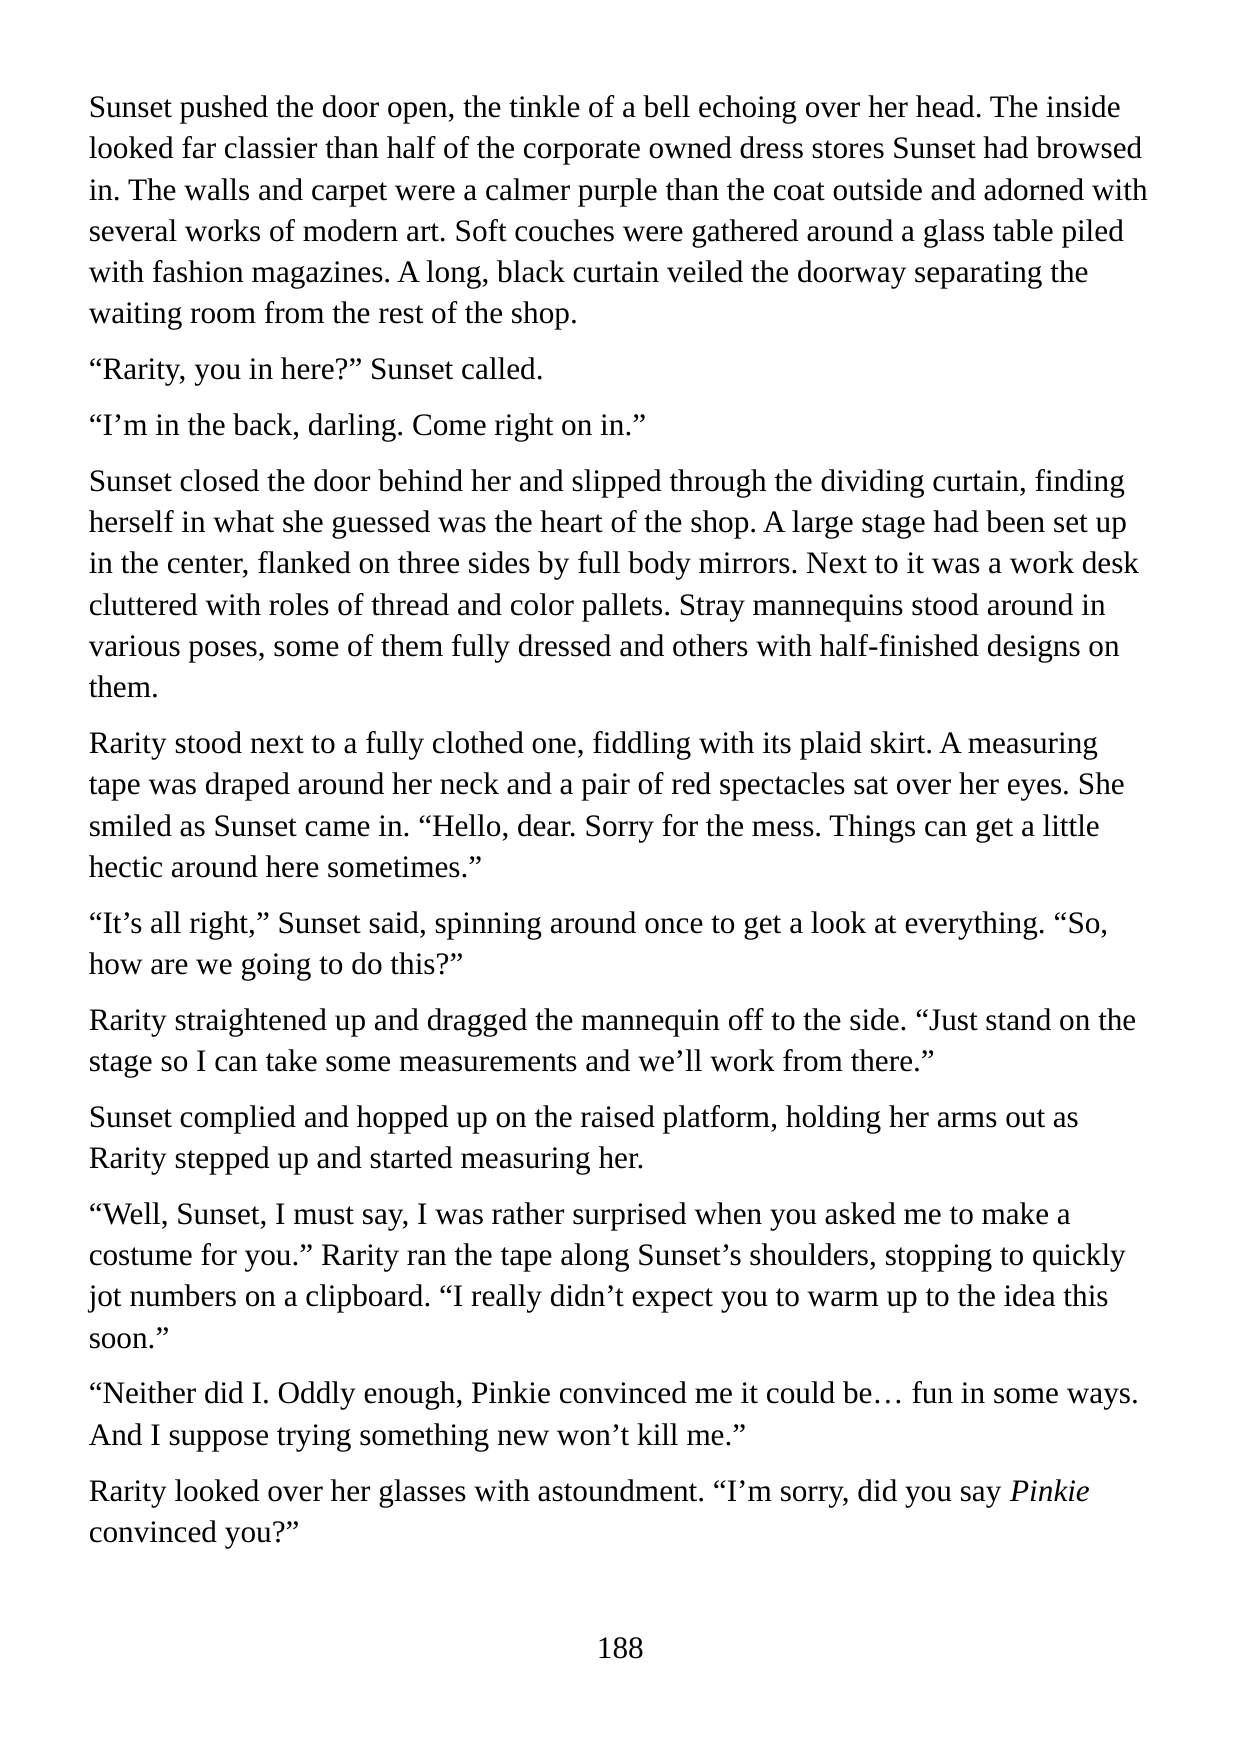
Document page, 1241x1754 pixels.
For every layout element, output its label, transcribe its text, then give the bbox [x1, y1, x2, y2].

text Sunset complied and hopped up on the raised platform, holding her arms out as Rarity stepped up and started measuring her. [88, 1098, 1152, 1175]
text Sunset pushed the door open, the tinkle of a bell echoing over her head. The inside looked far classier than half of the corporate owned dress stores Sunset had browsed in. The walls and carpet were a calmer purple than the coat outside and adorned with several works of modern art. Soft couches were gathered around a glass table piled with fashion magazines. A long, black curtain veiled the doorway separating the waiting room from the rest of the shop. [88, 88, 1152, 331]
text Sunset closed the door behind her and slipped through the dividing curtain, finding herself in what she guessed was the heart of the shop. A large stage had been set up in the center, flanked on three sides by full body mirrors. Next to it was a work desk cluttered with roles of thread and color pallets. Stray mannequins stood around in various poses, some of them fully dressed and others with half-finished designs on them. [88, 462, 1152, 704]
text Rarity straightened up and dragged the mannequin off to the side. “Just stand on the stage so I can take some measurements and we’ll work from there.” [88, 1001, 1152, 1078]
text Rarity stood next to a fully clothed one, fiddling with its plaid skirt. A measuring tape was draped around her neck and a pair of red spectacles sat over her eyes. She smiled as Sunset came in. “Hello, dear. Sorry for the mess. Things can get a little hectic around here sometimes.” [88, 724, 1152, 884]
text “I’m in the back, darling. Come right on in.” [88, 406, 1152, 442]
text “It’s all right,” Sunset said, spinning around once to get a look at everything. “So, how are we going to do this?” [88, 904, 1152, 981]
text “Well, Sunset, I must say, I was rather surprised when you asked me to make a costume for you.” Rarity ran the tape along Sunset’s shoulders, stopping to quickly jot numbers on a clipboard. “I really didn’t expect you to warm up to the idea this soon.” [88, 1195, 1152, 1355]
text Rarity looked over her glasses with astoundment. “I’m sorry, did you say Pinkie convinced you?” [88, 1472, 1152, 1549]
text “Neither did I. Oddly enough, Pinkie convinced me it could be… fun in some ways. And I suppose trying something new won’t kill me.” [88, 1375, 1152, 1452]
text “Rarity, you in here?” Sunset called. [88, 351, 1152, 387]
